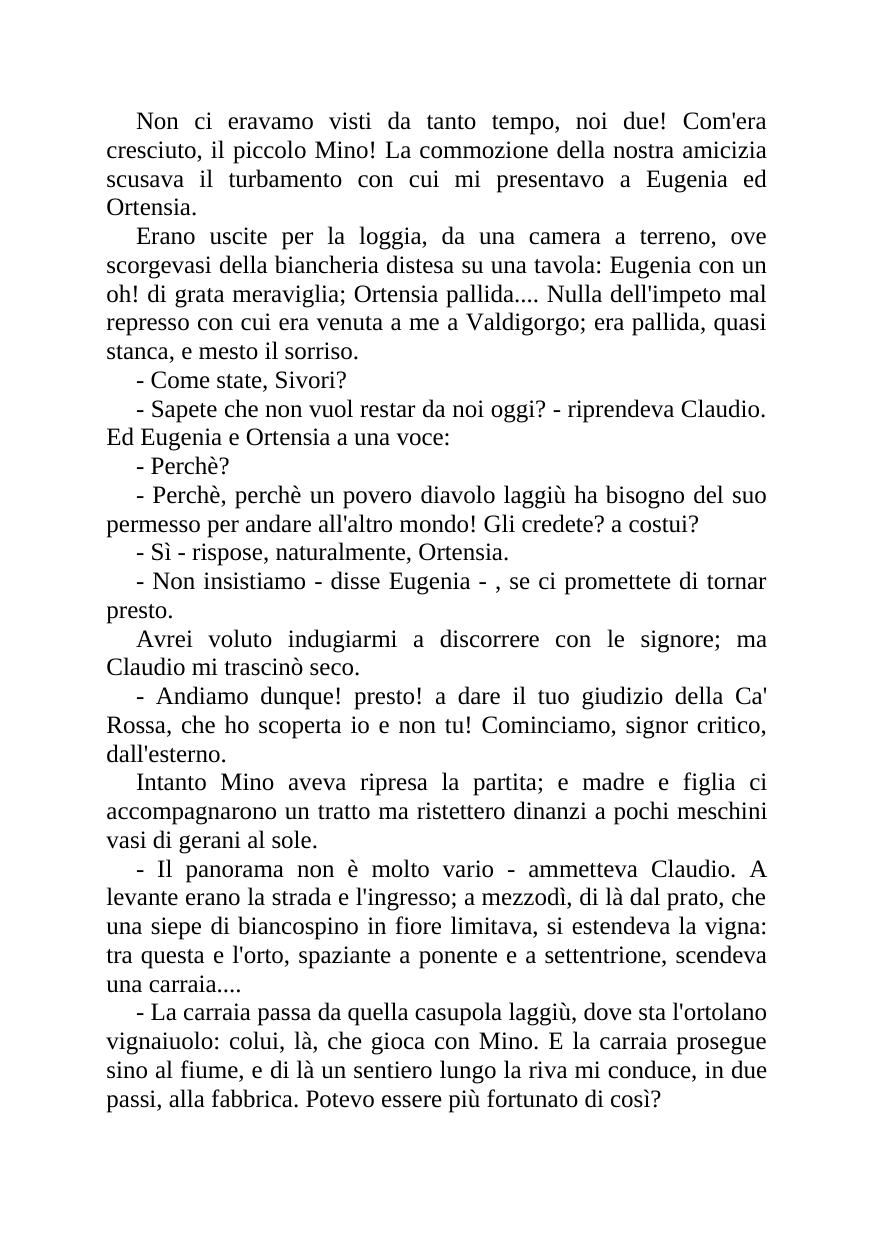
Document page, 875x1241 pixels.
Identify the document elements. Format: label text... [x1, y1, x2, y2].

text - Sì - rispose, naturalmente, Ortensia. [106, 537, 768, 566]
text - Andiamo dunque! presto! a dare il tuo giudizio della Ca' Rossa, che ho scoperta io e non tu! Cominciamo, signor critico, dall'esterno. [106, 681, 768, 767]
text Avrei voluto indugiarmi a discorrere con le signore; ma Claudio mi trascinò seco. [106, 624, 768, 681]
text Non ci eravamo visti da tanto tempo, noi due! Com'era cresciuto, il piccolo Mino! La commozione della nostra amicizia scusava il turbamento con cui mi presentavo a Eugenia ed Ortensia. [106, 106, 768, 221]
text - Non insistiamo - disse Eugenia - , se ci promettete di tornar presto. [106, 566, 768, 624]
text - Il panorama non è molto vario - ammetteva Claudio. A levante erano la strada e l'ingresso; a mezzodì, di là dal prato, che una siepe di biancospino in fiore limitava, si estendeva la vigna: tra questa e l'orto, spaziante a ponente e a settentrione, scendeva una carraia.... [106, 854, 768, 997]
text - Sapete che non vuol restar da noi oggi? - riprendeva Claudio. Ed Eugenia e Ortensia a una voce: [106, 394, 768, 451]
text - Perchè? [106, 451, 768, 480]
text Intanto Mino aveva ripresa la partita; e madre e figlia ci accompagnarono un tratto ma ristettero dinanzi a pochi meschini vasi di gerani al sole. [106, 767, 768, 854]
text Erano uscite per la loggia, da una camera a terreno, ove scorgevasi della biancheria distesa su una tavola: Eugenia con un oh! di grata meraviglia; Ortensia pallida.... Nulla dell'impeto mal represso con cui era venuta a me a Valdigorgo; era pallida, quasi stanca, e mesto il sorriso. [106, 221, 768, 365]
text - Come state, Sivori? [106, 365, 768, 394]
text - Perchè, perchè un povero diavolo laggiù ha bisogno del suo permesso per andare all'altro mondo! Gli credete? a costui? [106, 480, 768, 537]
text - La carraia passa da quella casupola laggiù, dove sta l'ortolano vignaiuolo: colui, là, che gioca con Mino. E la carraia prosegue sino al fiume, e di là un sentiero lungo la riva mi conduce, in due passi, alla fabbrica. Potevo essere più fortunato di così? [106, 997, 768, 1112]
